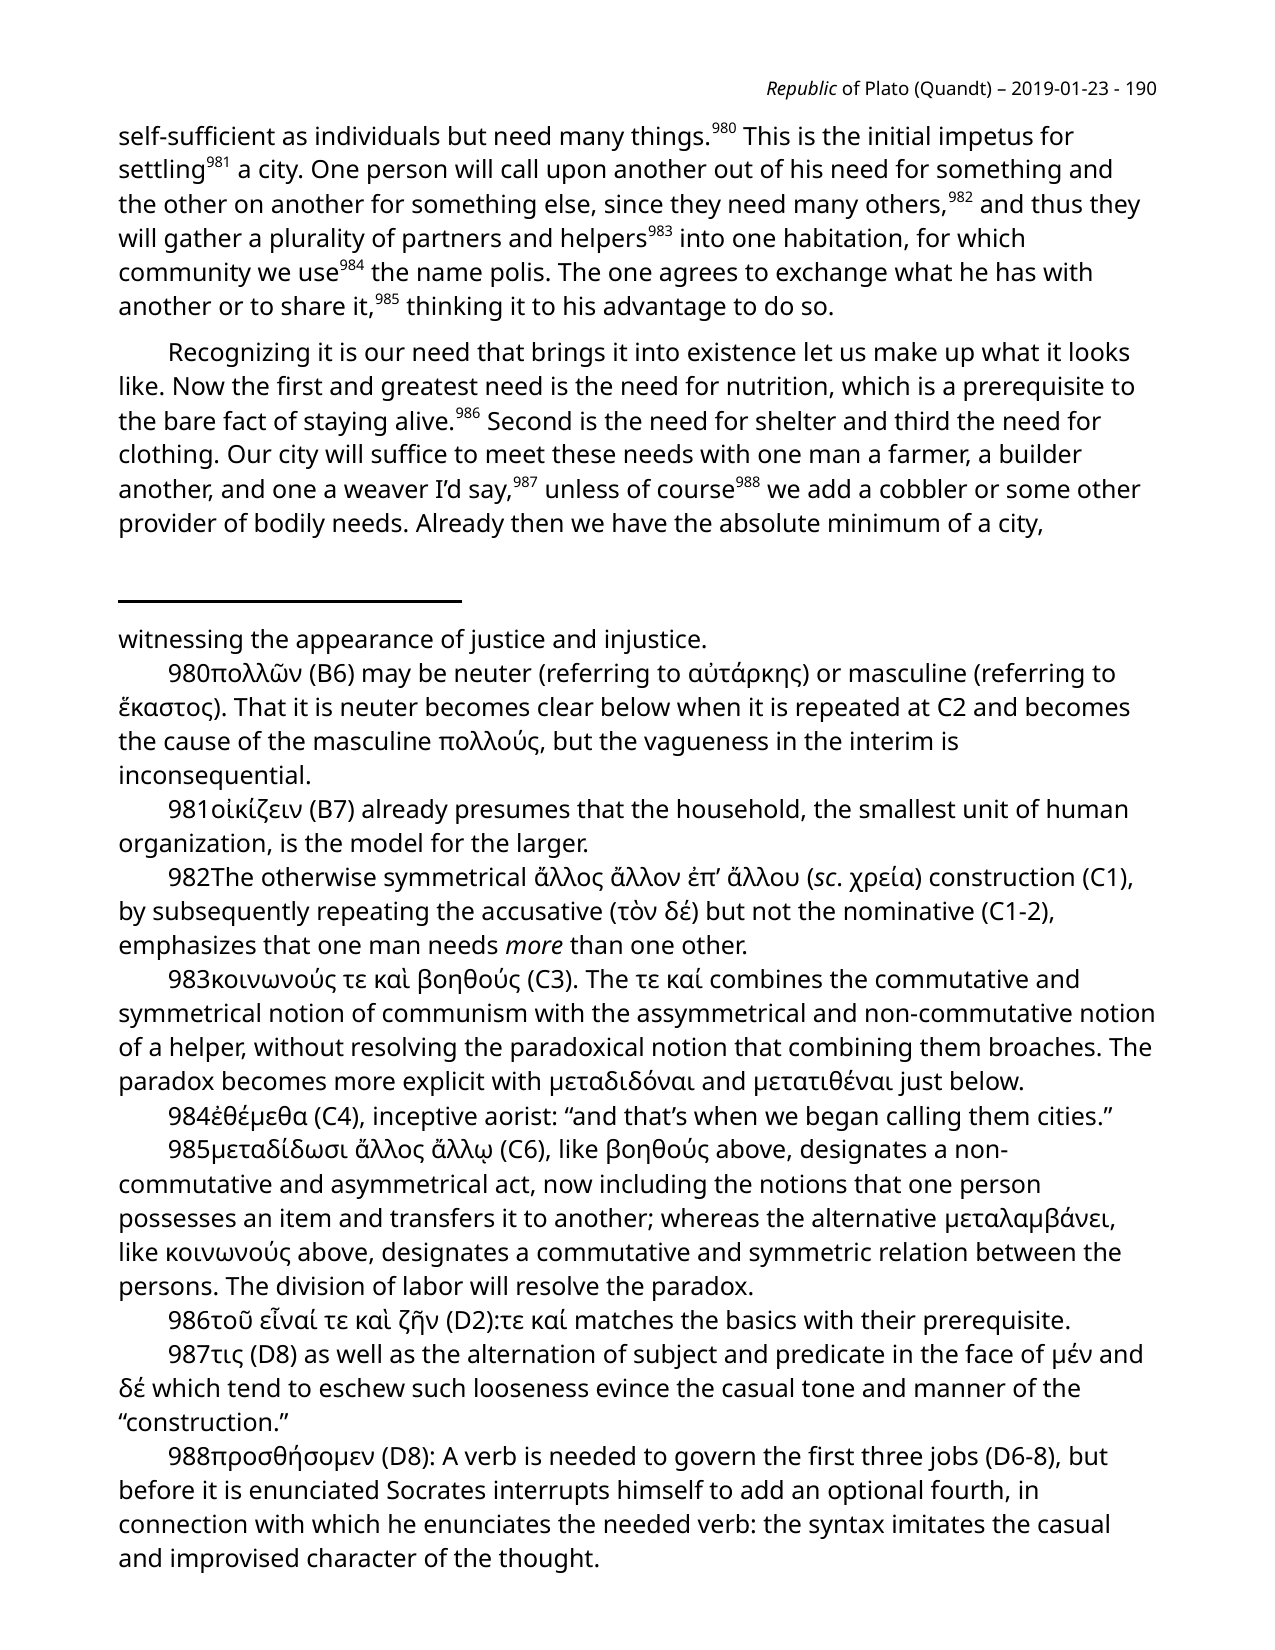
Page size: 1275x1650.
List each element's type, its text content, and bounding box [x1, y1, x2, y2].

text τοῦ εἶναί τε καὶ ζῆν (D2):τε καί matches the basics with their prerequisite. [118, 1302, 1157, 1337]
text τυγχάνει (B6): supplementary ὤν is understood and needs not be written in, with the editors: to place it into either phrase only causes an imbalance between them. Socrates prefers τυγχάνει to ἐστί here because he is wants to make a factual observation about the human condition without entertaining the question of why it is this way. The account he gives is anything but historical (pace Adam), since there is no time in history when men began forming cities. The principle of the development is explicitly said to be need (χρεία). It is a casual account based on common sense and it is conceived not as an end in itself, but only a pleasant and theoretical means to witnessing the appearance of justice and injustice. [118, 621, 1157, 655]
text μεταδίδωσι ἄλλος ἄλλῳ (C6), like βοηθούς above, designates a non-commutative and asymmetrical act, now including the notions that one person possesses an item and transfers it to another; whereas the alternative μεταλαμβάνει, like κοινωνούς above, designates a commutative and symmetric relation between the persons. The division of labor will resolve the paradox. [118, 1132, 1157, 1302]
text Recognizing it is our need that brings it into existence let us make up what it looks like. Now the first and greatest need is the need for nutrition, which is a prerequisite to the bare fact of staying alive. Second is the need for shelter and third the need for clothing. Our city will suffice to meet these needs with one man a farmer, a builder another, and one a weaver I’d say, unless of course we add a cobbler or some other provider of bodily needs. Already then we have the absolute minimum of a city, consisting of four or five men. Next, let's ask: Must each of them place his own products on deposit for the whole group—the one farmer for instance producing food for four and spending four times the time and labor on the provision of food so as to share it with the others—or should he ignore them and produce only (370) one fourth the amount so as to provide for himself only, spending one fourth his time on it and spending the other three fourths occupied with providing himself shelter and a cloak and shoes, so as thereby to avoid the complications of communal dealings with others and be rather an island unto himself, minding his own business? [118, 335, 1157, 539]
text The otherwise symmetrical ἄλλος ἄλλον ἐπ’ ἄλλου (sc. χρεία) construction (C1), by subsequently repeating the accusative (τὸν δέ) but not the nominative (C1-2), emphasizes that one man needs more than one other. [118, 860, 1157, 962]
text προσθήσομεν (D8): A verb is needed to govern the first three jobs (D6-8), but before it is enunciated Socrates interrupts himself to add an optional fourth, in connection with which he enunciates the needed verb: the syntax imitates the casual and improvised character of the thought. [118, 1439, 1157, 1575]
text The city comes into existence, I would guess, because of the fact that we are not self-sufficient as individuals but need many things. This is the initial impetus for settling a city. One person will call upon another out of his need for something and the other on another for something else, since they need many others, and thus they will gather a plurality of partners and helpers into one habitation, for which community we use the name polis. The one agrees to exchange what he has with another or to share it, thinking it to his advantage to do so. [118, 118, 1157, 322]
text κοινωνούς τε καὶ βοηθούς (C3). The τε καί combines the commutative and symmetrical notion of communism with the assymmetrical and non-commutative notion of a helper, without resolving the paradoxical notion that combining them broaches. The paradox becomes more explicit with μεταδιδόναι and μετατιθέναι just below. [118, 962, 1157, 1098]
text οἰκίζειν (B7) already presumes that the household, the smallest unit of human organization, is the model for the larger. [118, 792, 1157, 860]
text τις (D8) as well as the alternation of subject and predicate in the face of μέν and δέ which tend to eschew such looseness evince the casual tone and manner of the “construction.” [118, 1337, 1157, 1439]
text ἐθέμεθα (C4), inceptive aorist: “and that’s when we began calling them cities.” [118, 1098, 1157, 1132]
text πολλῶν (B6) may be neuter (referring to αὐτάρκης) or masculine (referring to ἕκαστος). That it is neuter becomes clear below when it is repeated at C2 and becomes the cause of the masculine πολλούς, but the vagueness in the interim is inconsequential. [118, 655, 1157, 792]
